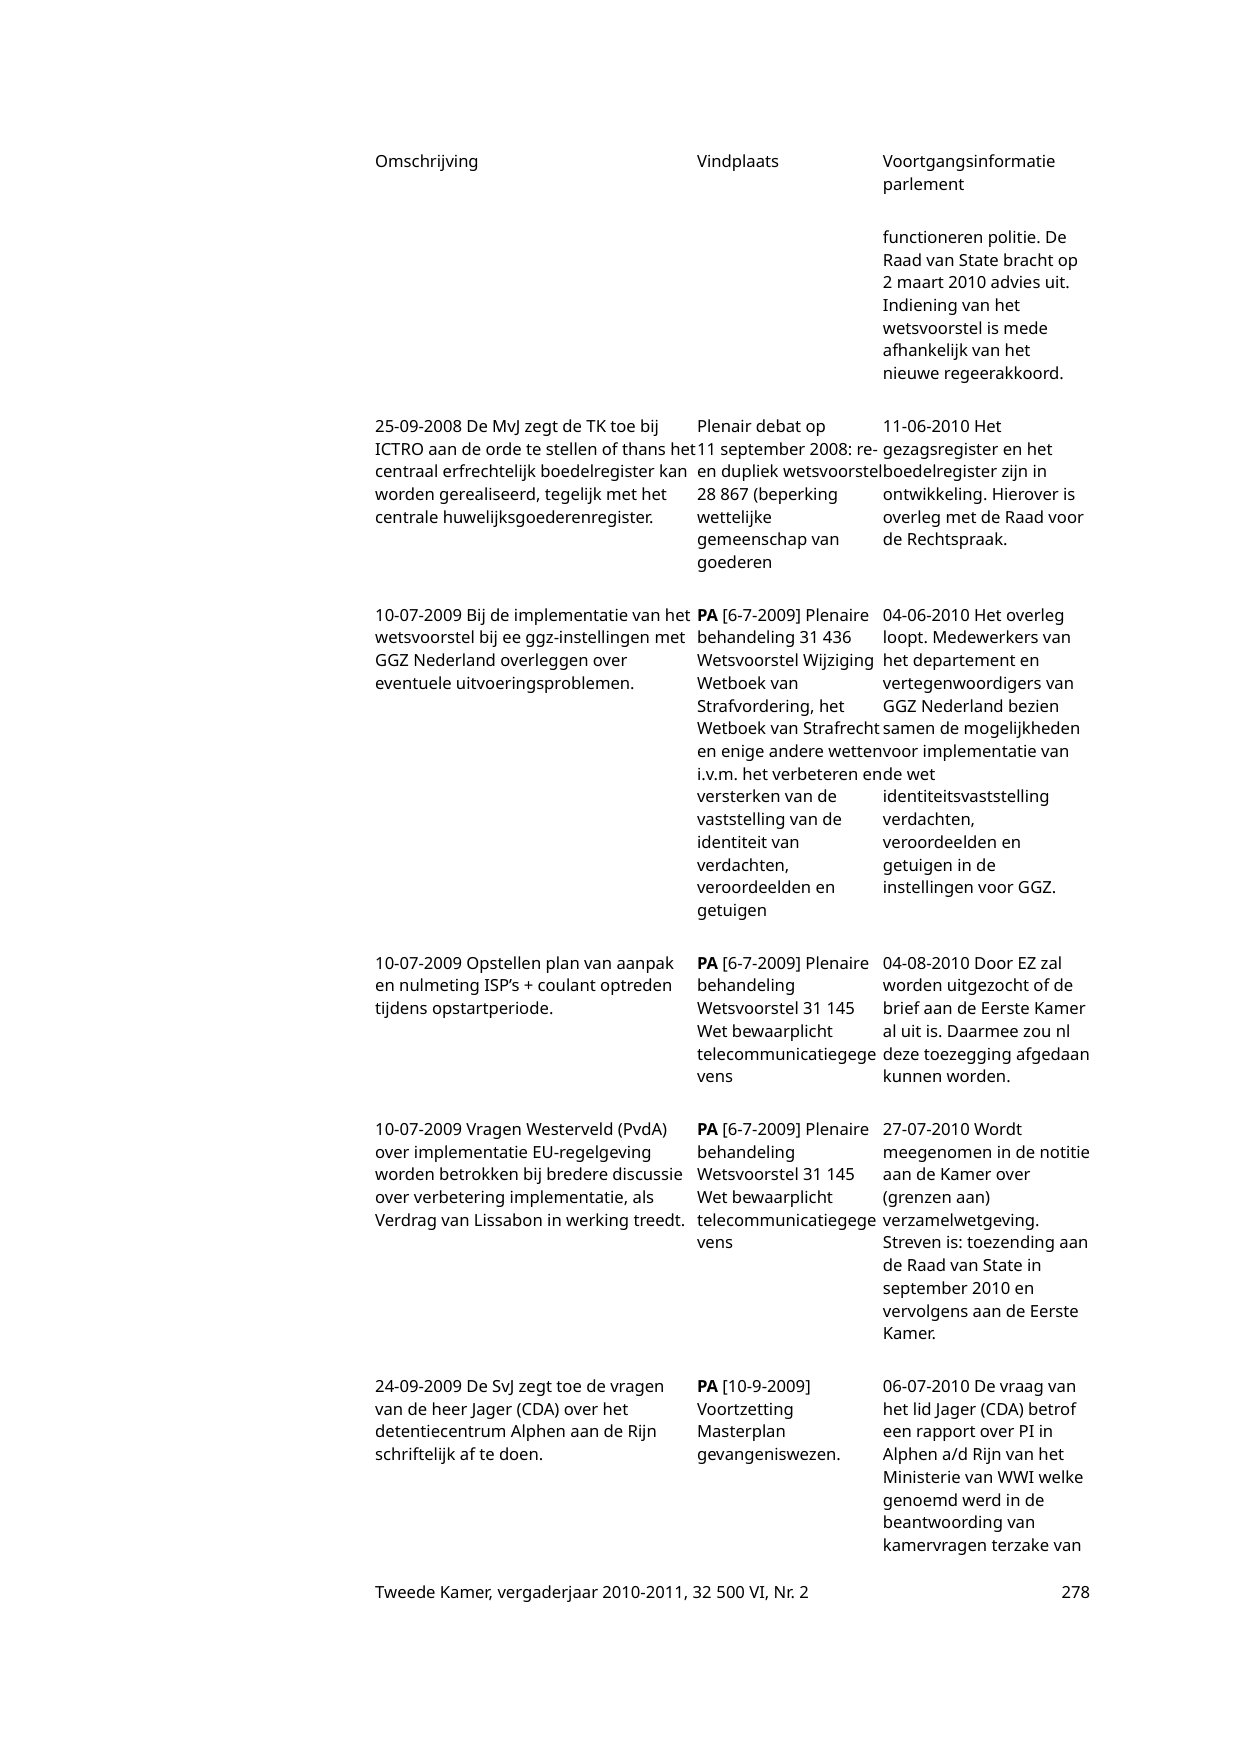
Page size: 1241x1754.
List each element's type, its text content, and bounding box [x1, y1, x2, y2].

table_cell [375, 225, 697, 414]
table_cell PA [6-7-2009] Plenaire behandeling Wetsvoorstel 31 145 Wet bewaarplicht telecommunicatiegegevens [697, 951, 883, 1117]
table_cell PA [6-7-2009] Plenaire behandeling Wetsvoorstel 31 145 Wet bewaarplicht telecommunicatiegegevens [697, 1118, 883, 1374]
table_header Omschrijving [375, 150, 697, 225]
table_cell [697, 225, 883, 414]
table_cell 10-07-2009 Bij de implementatie van het wetsvoorstel bij ee ggz-instellingen met GGZ Nederland overleggen over eventuele uitvoeringsproblemen. [375, 603, 697, 951]
table_cell Plenair debat op 11 september 2008: re- en dupliek wetsvoorstel 28 867 (beperking wettelijke gemeenschap van goederen [697, 414, 883, 603]
table_cell 11-06-2010 Het gezagsregister en het boedelregister zijn in ontwikkeling. Hierover is overleg met de Raad voor de Rechtspraak. [883, 414, 1090, 603]
table_header Voortgangsinformatie parlement [883, 150, 1090, 225]
table_header Vindplaats [697, 150, 883, 225]
table_cell 24-09-2009 De SvJ zegt toe de vragen van de heer Jager (CDA) over het detentiecentrum Alphen aan de Rijn schriftelijk af te doen. [375, 1375, 697, 1556]
table_cell 10-07-2009 Vragen Westerveld (PvdA) over implementatie EU-regelgeving worden betrokken bij bredere discussie over verbetering implementatie, als Verdrag van Lissabon in werking treedt. [375, 1118, 697, 1374]
table_cell PA [6-7-2009] Plenaire behandeling 31 436 Wetsvoorstel Wijziging Wetboek van Strafvordering, het Wetboek van Strafrecht en enige andere wetten i.v.m. het verbeteren en versterken van de vaststelling van de identiteit van verdachten, veroordeelden en getuigen [697, 603, 883, 951]
table_cell 06-07-2010 De vraag van het lid Jager (CDA) betrof een rapport over PI in Alphen a/d Rijn van het Ministerie van WWI welke genoemd werd in de beantwoording van kamervragen terzake van [883, 1375, 1090, 1556]
table_cell 04-06-2010 Het overleg loopt. Medewerkers van het departement en vertegenwoordigers van GGZ Nederland bezien samen de mogelijkheden voor implementatie van de wet identiteitsvaststelling verdachten, veroordeelden en getuigen in de instellingen voor GGZ. [883, 603, 1090, 951]
table_cell 25-09-2008 De MvJ zegt de TK toe bij ICTRO aan de orde te stellen of thans het centraal erfrechtelijk boedelregister kan worden gerealiseerd, tegelijk met het centrale huwelijksgoederenregister. [375, 414, 697, 603]
table_cell 27-07-2010 Wordt meegenomen in de notitie aan de Kamer over (grenzen aan) verzamelwetgeving. Streven is: toezending aan de Raad van State in september 2010 en vervolgens aan de Eerste Kamer. [883, 1118, 1090, 1374]
table_cell functioneren politie. De Raad van State bracht op 2 maart 2010 advies uit. Indiening van het wetsvoorstel is mede afhankelijk van het nieuwe regeerakkoord. [883, 225, 1090, 414]
table_cell 10-07-2009 Opstellen plan van aanpak en nulmeting ISP’s + coulant optreden tijdens opstartperiode. [375, 951, 697, 1117]
table_cell 04-08-2010 Door EZ zal worden uitgezocht of de brief aan de Eerste Kamer al uit is. Daarmee zou nl deze toezegging afgedaan kunnen worden. [883, 951, 1090, 1117]
table_cell PA [10-9-2009] Voortzetting Masterplan gevangeniswezen. [697, 1375, 883, 1556]
